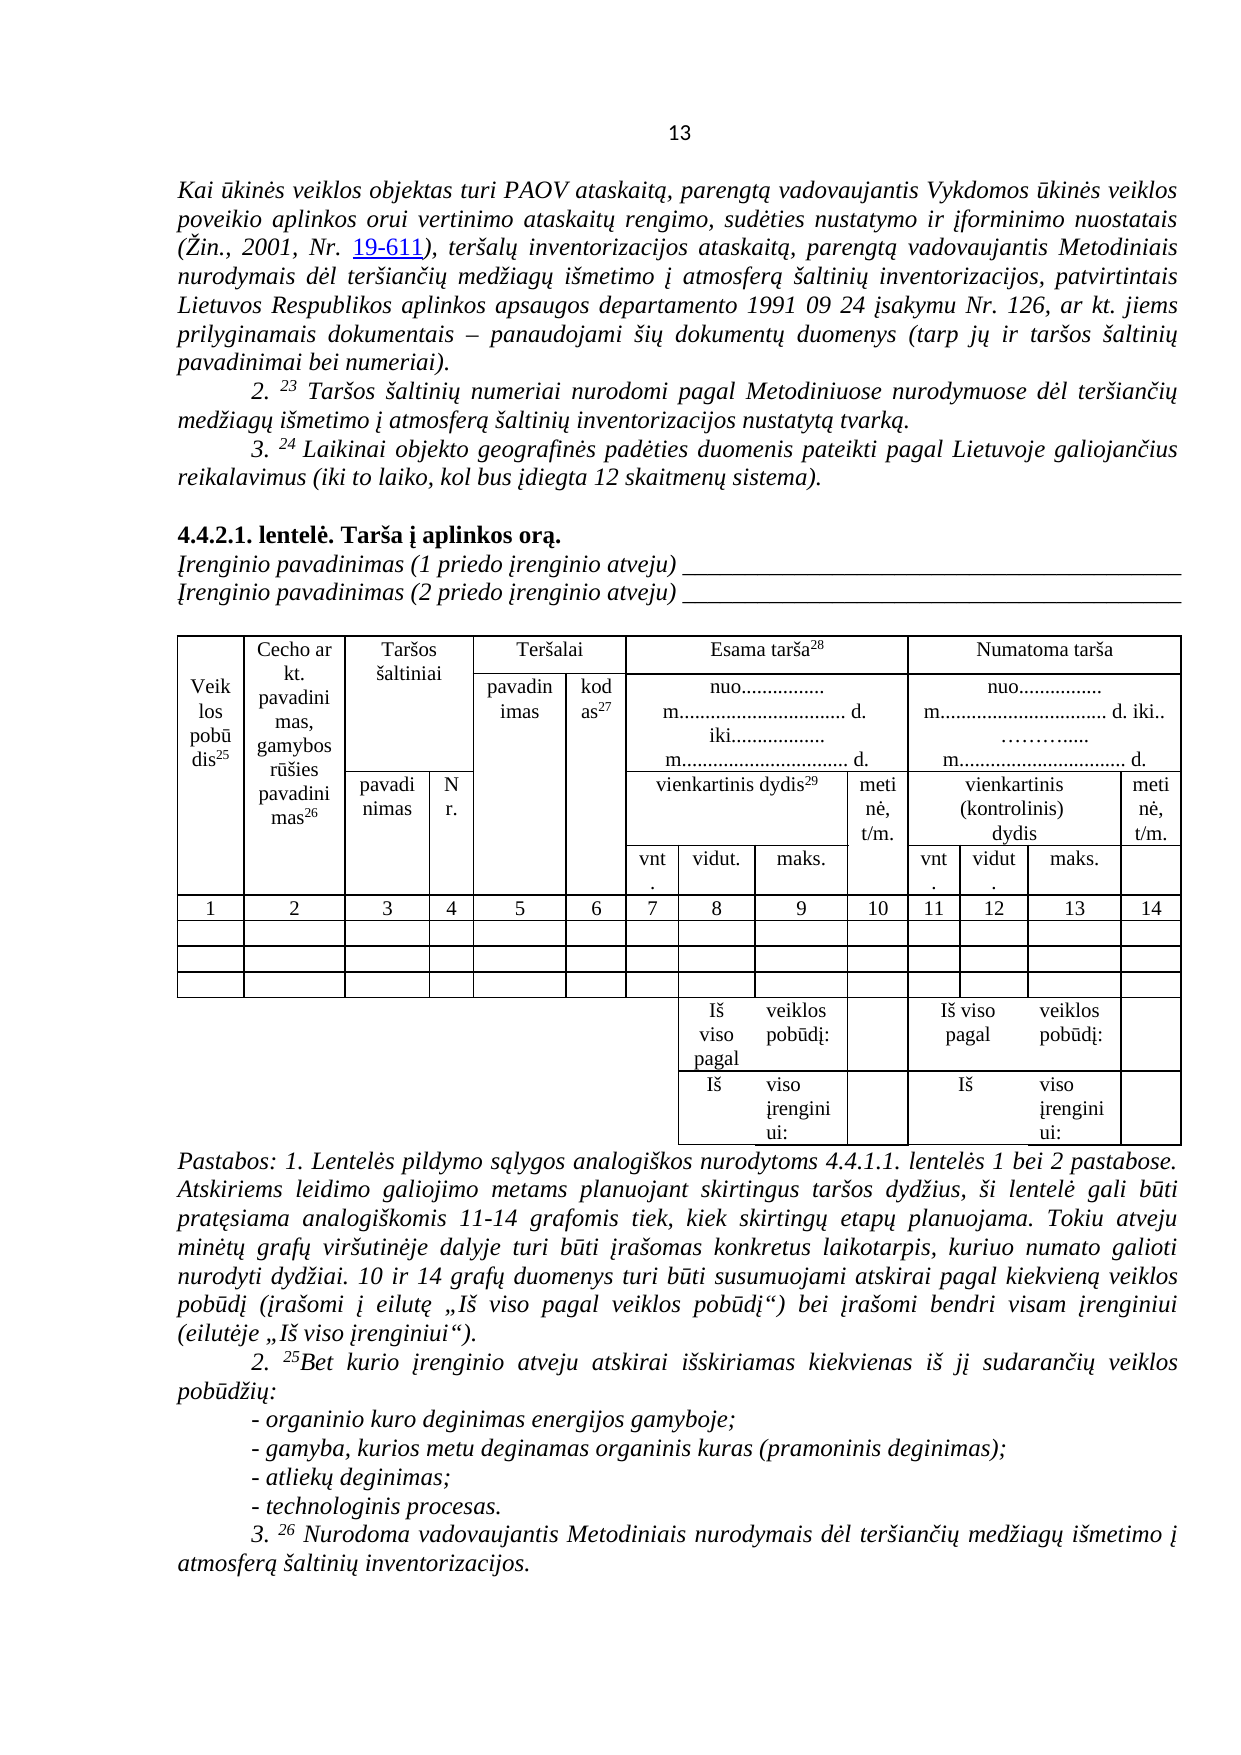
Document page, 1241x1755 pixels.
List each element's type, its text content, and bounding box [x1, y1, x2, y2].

text 3. 26 Nurodoma vadovaujantis Metodiniais nurodymais dėl teršiančių medžiagų išmetimo į atmosferą šaltinių inventorizacijos. [177, 1519, 1181, 1577]
table_cell [474, 921, 565, 945]
table_cell [430, 1070, 473, 1144]
table_cell [756, 973, 847, 997]
table_cell [627, 973, 678, 997]
table_cell [756, 921, 847, 945]
table_cell [473, 998, 566, 1070]
table_cell [567, 973, 625, 997]
table_cell [756, 947, 847, 971]
text - atliekų deginimas; [177, 1462, 1181, 1491]
table_cell vidut. [679, 846, 754, 894]
table_cell [679, 973, 754, 997]
table_cell [566, 998, 626, 1070]
table_cell [430, 998, 473, 1070]
table_cell veiklos pobūdį: [755, 998, 847, 1070]
text 2. 25Bet kurio įrenginio atveju atskirai išskiriamas kiekvienas iš jį sudarančių veiklos pobūdžių: [177, 1347, 1181, 1404]
table_cell vienkartinis dydis29 [627, 772, 847, 844]
table_cell [245, 921, 344, 945]
table_header Esama tarša28 [627, 637, 907, 673]
table_cell [345, 1070, 429, 1144]
table_cell [177, 998, 244, 1070]
table_cell [473, 1070, 566, 1144]
table_header Cecho ar kt. pavadinimas, gamybos rūšies pavadinimas26 [245, 637, 344, 894]
text Kai ūkinės veiklos objektas turi PAOV ataskaitą, parengtą vadovaujantis Vykdomos ūkinės veiklos poveikio aplinkos orui vertinimo ataskaitų rengimo, sudėties nustatymo ir įforminimo nuostatais (Žin., 2001, Nr. 19-611), teršalų inventorizacijos ataskaitą, parengtą vadovaujantis Metodiniais nurodymais dėl teršiančių medžiagų išmetimo į atmosferą šaltinių inventorizacijos, patvirtintais Lietuvos Respublikos aplinkos apsaugos departamento 1991 09 24 įsakymu Nr. 126, ar kt. jiems prilyginamais dokumentais – panaudojami šių dokumentų duomenys (tarp jų ir taršos šaltinių pavadinimai bei numeriai). [177, 175, 1181, 376]
table_cell [848, 947, 907, 971]
table_cell [178, 973, 243, 997]
table_cell [430, 921, 473, 945]
table_cell [178, 771, 243, 844]
table_cell [626, 1070, 678, 1144]
table_cell maks. [756, 846, 847, 894]
table_cell [178, 921, 243, 945]
table_cell [178, 947, 243, 971]
table_cell [1122, 1072, 1180, 1144]
text - organinio kuro deginimas energijos gamyboje; [177, 1404, 1181, 1433]
table_cell 5 [474, 896, 565, 920]
table_cell [626, 998, 678, 1070]
table_cell 2 [245, 896, 344, 920]
table_header Taršos šaltiniai [346, 637, 473, 771]
table_cell vnt. [909, 846, 959, 894]
table_cell [1029, 973, 1120, 997]
table_cell viso įrenginiui: [1028, 1072, 1120, 1144]
table_cell [848, 998, 907, 1070]
table_cell vidut. [961, 846, 1027, 894]
text 4.4.2.1. lentelė. Tarša į aplinkos orą. [177, 520, 1181, 549]
table_cell vienkartinis (kontrolinis) dydis [909, 772, 1120, 844]
table_cell 3 [346, 896, 429, 920]
table_cell [961, 973, 1027, 997]
table_cell [244, 1070, 345, 1144]
table_cell Iš [909, 1072, 1028, 1144]
table_cell [474, 845, 565, 894]
table_cell 14 [1122, 896, 1180, 920]
table_cell Iš viso pagal [909, 998, 1028, 1070]
table_cell viso įrenginiui: [755, 1072, 847, 1144]
table_cell [1122, 846, 1180, 894]
text 3. 24 Laikinai objekto geografinės padėties duomenis pateikti pagal Lietuvoje galiojančius reikalavimus (iki to laiko, kol bus įdiegta 12 skaitmenų sistema). [177, 434, 1181, 491]
text 2. 23 Taršos šaltinių numeriai nurodomi pagal Metodiniuose nurodymuose dėl teršiančių medžiagų išmetimo į atmosferą šaltinių inventorizacijos nustatytą tvarką. [177, 376, 1181, 434]
table_cell [346, 921, 429, 945]
table_cell [961, 921, 1027, 945]
table_cell [474, 973, 565, 997]
table_cell [345, 998, 429, 1070]
table_cell [1122, 921, 1180, 945]
table_cell [961, 947, 1027, 971]
table_cell pavadinimas [474, 674, 565, 771]
table_cell 6 [567, 896, 625, 920]
table_cell [909, 921, 959, 945]
table_cell [178, 845, 243, 894]
table_cell [567, 947, 625, 971]
table_cell Iš [679, 1072, 755, 1144]
table_cell [848, 921, 907, 945]
table_cell [346, 947, 429, 971]
table_cell [430, 947, 473, 971]
table_cell [346, 973, 429, 997]
table_cell [245, 973, 344, 997]
table_cell 9 [756, 896, 847, 920]
table_cell 12 [961, 896, 1027, 920]
table_cell [848, 845, 907, 894]
table_cell [567, 845, 625, 894]
table_cell [1122, 973, 1180, 997]
table_cell metinė, t/m. [848, 772, 907, 844]
table_cell 4 [430, 896, 473, 920]
text Įrenginio pavadinimas (2 priedo įrenginio atveju) [177, 577, 1181, 606]
table_cell [679, 921, 754, 945]
table_cell 10 [848, 896, 907, 920]
table_cell 13 [1029, 896, 1120, 920]
table_cell [909, 973, 959, 997]
table_cell 8 [679, 896, 754, 920]
text - gamyba, kurios metu deginamas organinis kuras (pramoninis deginimas); [177, 1433, 1181, 1462]
table_cell nuo................ m................................ d. iki..………..... m................................ d. [909, 675, 1180, 771]
table_cell [848, 1072, 907, 1144]
table_cell 11 [909, 896, 959, 920]
table_cell [679, 947, 754, 971]
table_cell [1122, 998, 1180, 1070]
table_cell [1029, 947, 1120, 971]
table_cell vnt. [627, 846, 678, 894]
table_cell [567, 921, 625, 945]
text Pastabos: 1. Lentelės pildymo sąlygos analogiškos nurodytoms 4.4.1.1. lentelės 1 bei 2 pastabose. Atskiriems leidimo galiojimo metams planuojant skirtingus taršos dydžius, ši lentelė gali būti pratęsiama analogiškomis 11-14 grafomis tiek, kiek skirtingų etapų planuojama. Tokiu atveju minėtų grafų viršutinėje dalyje turi būti įrašomas konkretus laikotarpis, kuriuo numato galioti nurodyti dydžiai. 10 ir 14 grafų duomenys turi būti susumuojami atskirai pagal kiekvieną veiklos pobūdį (įrašomi į eilutę „Iš viso pagal veiklos pobūdį“) bei įrašomi bendri visam įrenginiui (eilutėje „Iš viso įrenginiui“). [177, 1146, 1181, 1347]
table_cell maks. [1029, 846, 1120, 894]
table_cell [177, 1070, 244, 1144]
table_cell [567, 771, 625, 844]
text Įrenginio pavadinimas (1 priedo įrenginio atveju) [177, 549, 1181, 577]
table_cell Veiklos pobūdis25 [178, 673, 243, 771]
table_cell pavadinimas [346, 772, 429, 894]
table_cell [1122, 947, 1180, 971]
table_cell nuo................ m................................ d. iki.................. m................................ d. [627, 675, 907, 771]
table_cell [474, 947, 565, 971]
table_cell [1029, 921, 1120, 945]
table_cell metinė, t/m. [1122, 772, 1180, 844]
table_cell [474, 771, 565, 844]
table_cell [909, 947, 959, 971]
table_cell Nr. [430, 772, 473, 894]
table_cell 1 [178, 896, 243, 920]
table_cell [848, 973, 907, 997]
table_cell [430, 973, 473, 997]
text - technologinis procesas. [177, 1491, 1181, 1519]
table_cell [245, 947, 344, 971]
table_cell [566, 1070, 626, 1144]
table_cell Iš viso pagal [679, 998, 755, 1070]
table_header Numatoma tarša [909, 637, 1180, 673]
table_cell [244, 998, 345, 1070]
table_header [178, 637, 243, 673]
table_cell [627, 921, 678, 945]
table_cell kodas27 [567, 674, 625, 771]
table_cell veiklos pobūdį: [1028, 998, 1120, 1070]
table_header Teršalai [474, 637, 625, 673]
table_cell [627, 947, 678, 971]
table_cell 7 [627, 896, 678, 920]
